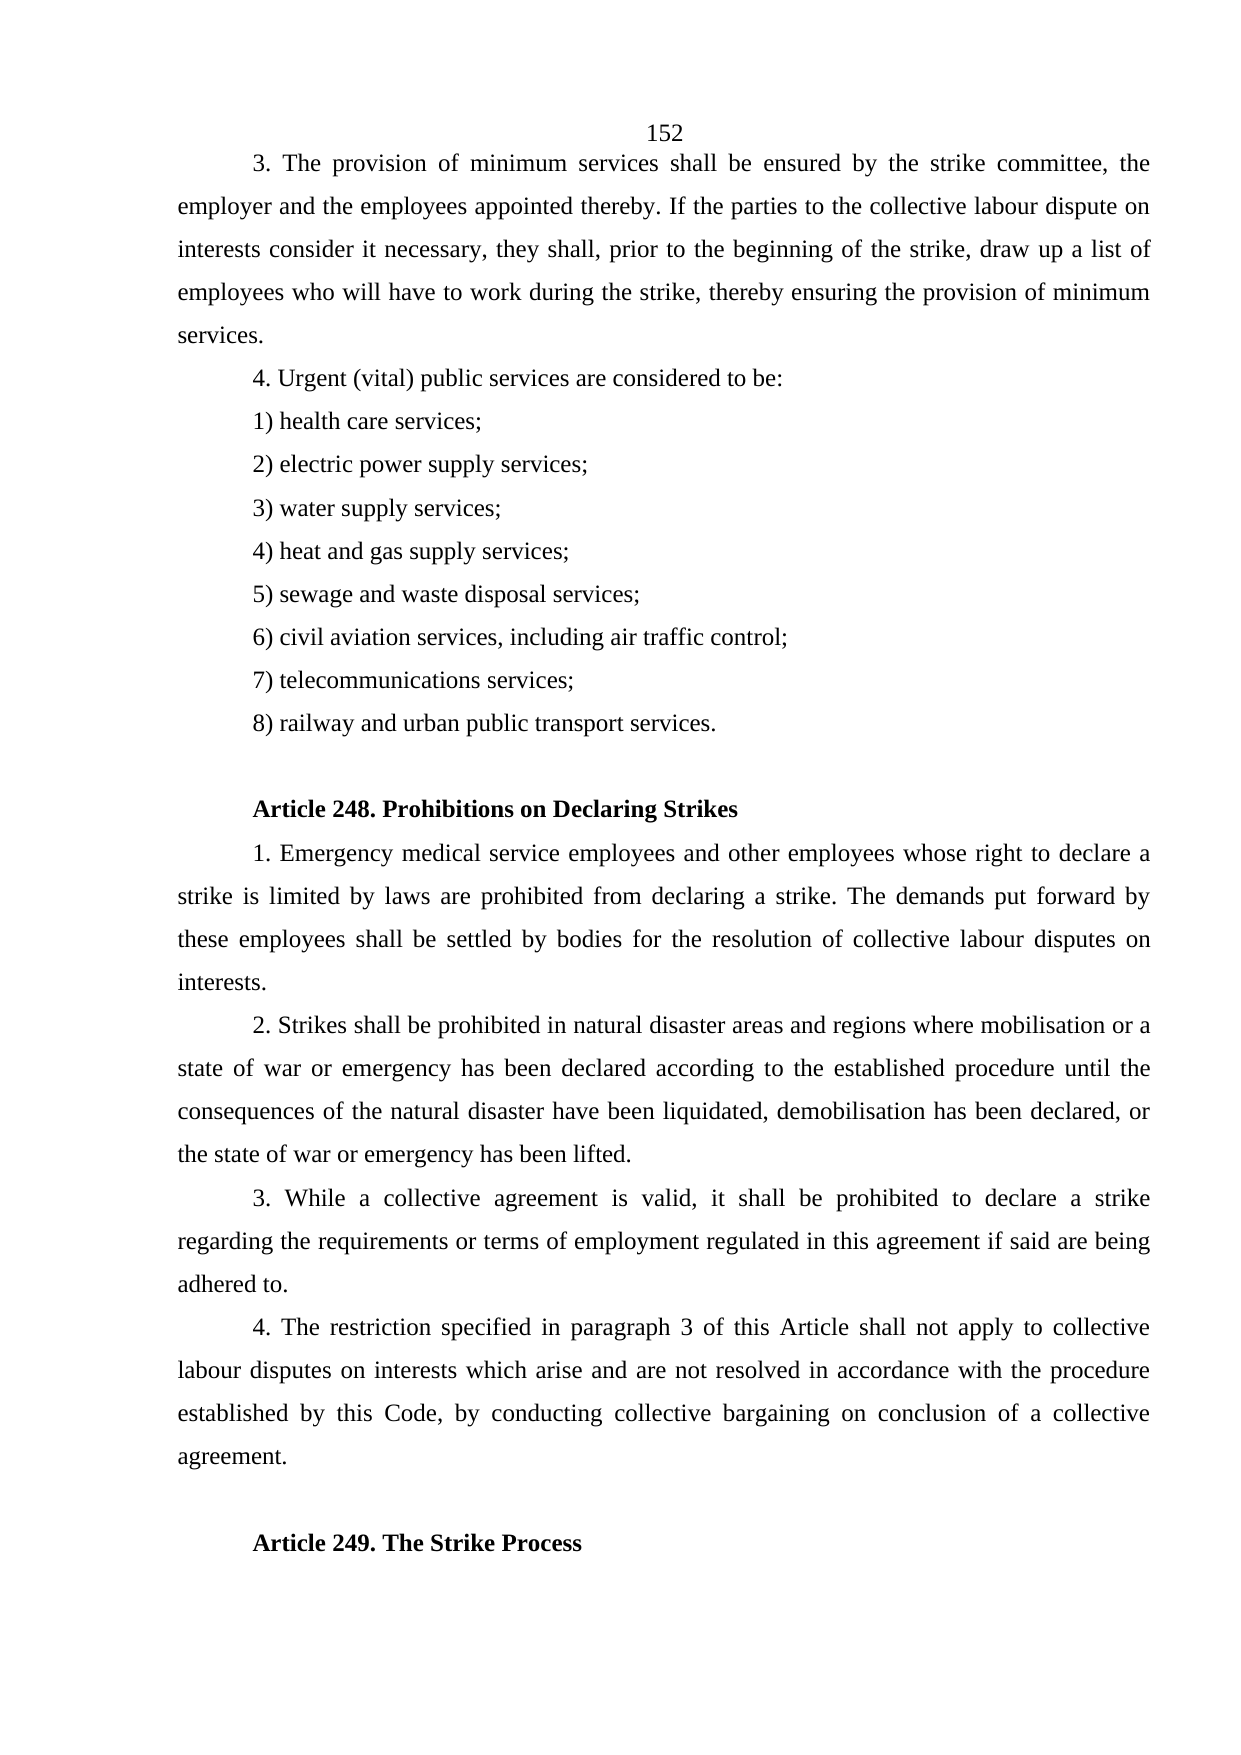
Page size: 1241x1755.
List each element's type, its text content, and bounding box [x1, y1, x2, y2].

text 6) civil aviation services, including air traffic control; [177, 622, 1152, 651]
text 8) railway and urban public transport services. [177, 708, 1152, 737]
text 5) sewage and waste disposal services; [177, 579, 1152, 608]
text Article 249. The Strike Process [177, 1528, 1152, 1556]
text 2. Strikes shall be prohibited in natural disaster areas and regions where mobilisation or a state of war or emergency has been declared according to the established procedure until the consequences of the natural disaster have been liquidated, demobilisation has been declared, or the state of war or emergency has been lifted. [177, 1010, 1152, 1168]
text 2) electric power supply services; [177, 449, 1152, 478]
text 3. While a collective agreement is valid, it shall be prohibited to declare a strike regarding the requirements or terms of employment regulated in this agreement if said are being adhered to. [177, 1183, 1152, 1298]
text 3. The provision of minimum services shall be ensured by the strike committee, the employer and the employees appointed thereby. If the parties to the collective labour dispute on interests consider it necessary, they shall, prior to the beginning of the strike, draw up a list of employees who will have to work during the strike, thereby ensuring the provision of minimum services. [177, 148, 1152, 349]
text Article 248. Prohibitions on Declaring Strikes [177, 794, 1152, 823]
text 1) health care services; [177, 406, 1152, 435]
text 4) heat and gas supply services; [177, 536, 1152, 564]
text 7) telecommunications services; [177, 665, 1152, 694]
text 4. The restriction specified in paragraph 3 of this Article shall not apply to collective labour disputes on interests which arise and are not resolved in accordance with the procedure established by this Code, by conducting collective bargaining on conclusion of a collective agreement. [177, 1312, 1152, 1470]
text 4. Urgent (vital) public services are considered to be: [177, 363, 1152, 392]
text 3) water supply services; [177, 493, 1152, 521]
text 1. Emergency medical service employees and other employees whose right to declare a strike is limited by laws are prohibited from declaring a strike. The demands put forward by these employees shall be settled by bodies for the resolution of collective labour disputes on interests. [177, 838, 1152, 996]
